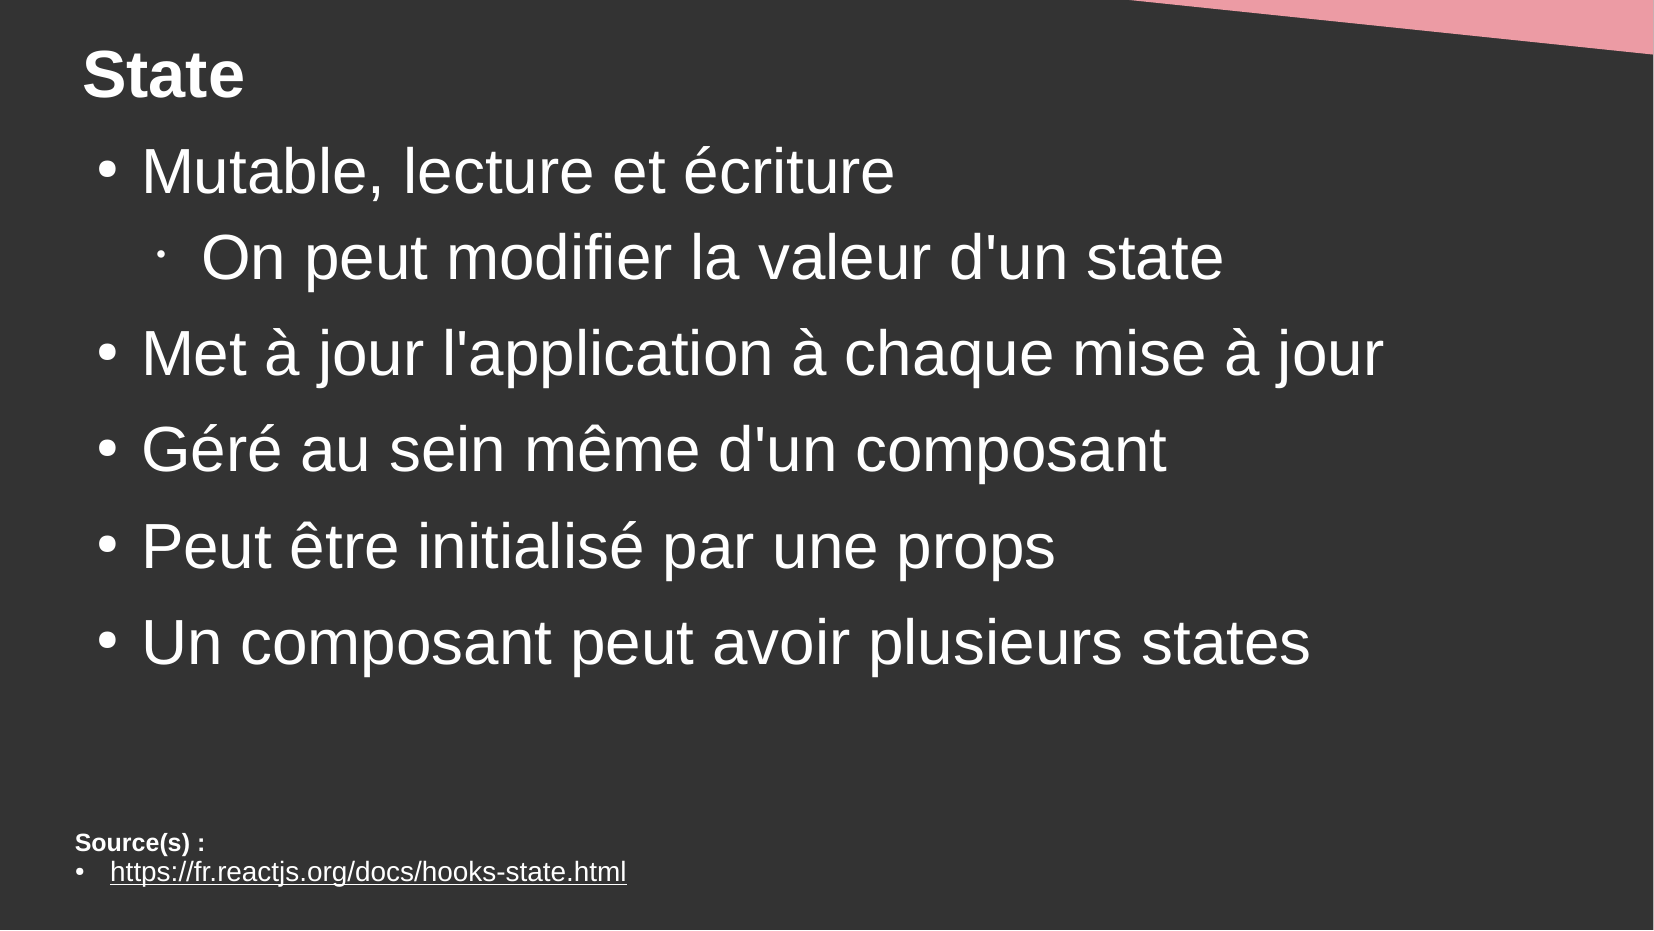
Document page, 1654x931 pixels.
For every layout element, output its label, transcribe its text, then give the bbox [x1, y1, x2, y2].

list Mutable, lecture et écriture On peut modifier la valeur d'un state Met à jour l'application à chaque mise à jour Géré au sein même d'un composant Peut être initialisé par une props Un composant peut avoir plusieurs states [80, 135, 1619, 686]
text_box Source(s) : https://fr.reactjs.org/docs/hooks-state.html [59, 821, 1546, 906]
text_box [1129, 0, 1654, 55]
title State [82, 37, 1571, 114]
